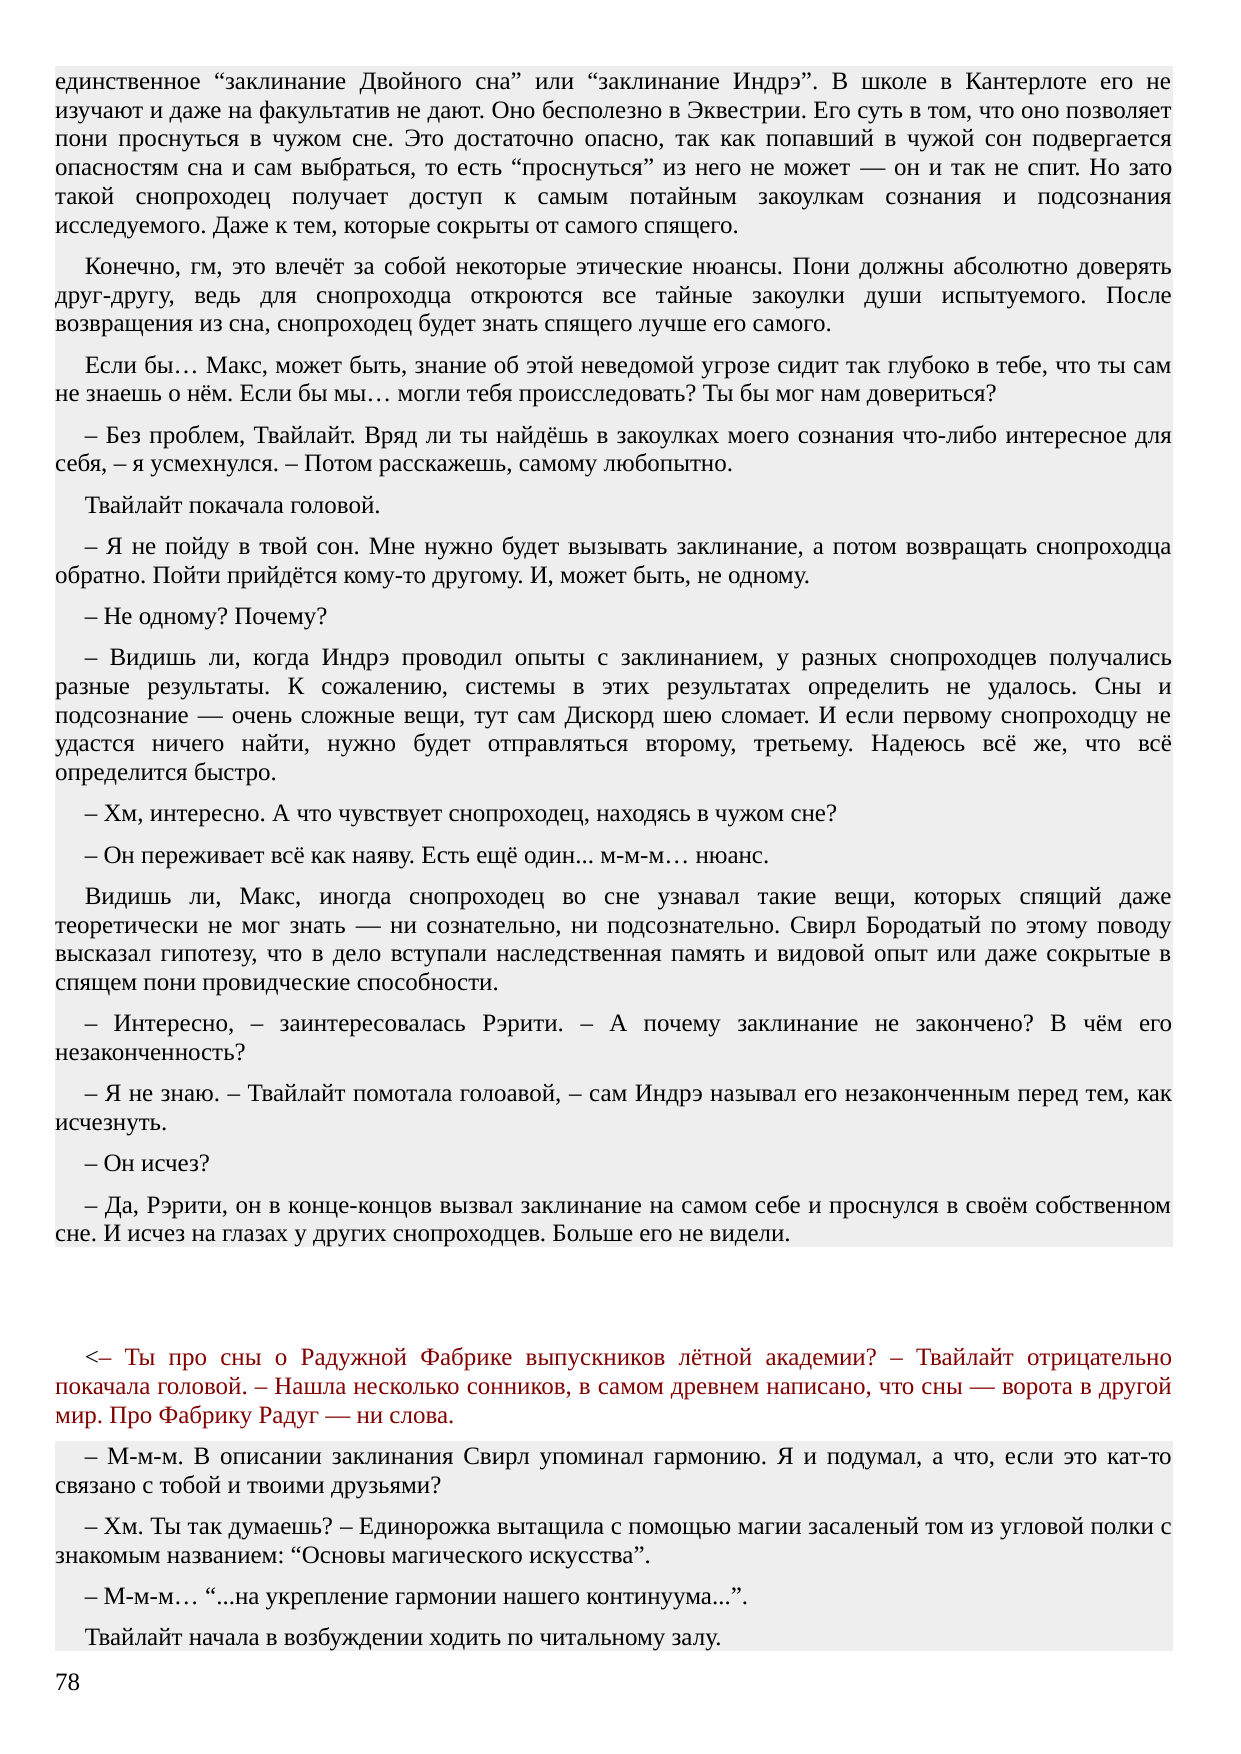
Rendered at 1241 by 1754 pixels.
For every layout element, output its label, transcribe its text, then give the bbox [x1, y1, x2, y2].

text Твайлайт покачала головой. [55, 490, 1173, 518]
text – М-м-м. В описании заклинания Свирл упоминал гармонию. Я и подумал, а что, если это кат-то связано с тобой и твоими друзьями? [55, 1441, 1173, 1498]
text Если бы… Макс, может быть, знание об этой неведомой угрозе сидит так глубоко в тебе, что ты сам не знаешь о нём. Если бы мы… могли тебя происследовать? Ты бы мог нам довериться? [55, 350, 1173, 407]
text – Я не пойду в твой сон. Мне нужно будет вызывать заклинание, а потом возвращать снопроходца обратно. Пойти прийдётся кому-то другому. И, может быть, не одному. [55, 531, 1173, 588]
text – Хм, интересно. А что чувствует снопроходец, находясь в чужом сне? [55, 798, 1173, 827]
text – Хм. Ты так думаешь? – Единорожка вытащила с помощью магии засаленый том из угловой полки с знакомым названием: “Основы магического искусства”. [55, 1511, 1173, 1568]
text <– Ты про сны о Радужной Фабрике выпускников лётной академии? – Твайлайт отрицательно покачала головой. – Нашла несколько сонников, в самом древнем написано, что сны — ворота в другой мир. Про Фабрику Радуг — ни слова. [55, 1342, 1173, 1428]
text единственное “заклинание Двойного сна” или “заклинание Индрэ”. В школе в Кантерлоте его не изучают и даже на факультатив не дают. Оно бесполезно в Эквестрии. Его суть в том, что оно позволяет пони проснуться в чужом сне. Это достаточно опасно, так как попавший в чужой сон подвергается опасностям сна и сам выбраться, то есть “проснуться” из него не может — он и так не спит. Но зато такой снопроходец получает доступ к самым потайным закоулкам сознания и подсознания исследуемого. Даже к тем, которые сокрыты от самого спящего. [55, 66, 1173, 238]
text – Я не знаю. – Твайлайт помотала голоавой, – сам Индрэ называл его незаконченным перед тем, как исчезнуть. [55, 1078, 1173, 1136]
text Конечно, гм, это влечёт за собой некоторые этические нюансы. Пони должны абсолютно доверять друг-другу, ведь для снопроходца откроются все тайные закоулки души испытуемого. После возвращения из сна, снопроходец будет знать спящего лучше его самого. [55, 251, 1173, 337]
text – Да, Рэрити, он в конце-концов вызвал заклинание на самом себе и проснулся в своём собственном сне. И исчез на глазах у других снопроходцев. Больше его не видели. [55, 1190, 1173, 1247]
text Твайлайт начала в возбуждении ходить по читальному залу. [55, 1622, 1173, 1651]
text – Не одному? Почему? [55, 601, 1173, 630]
text – Видишь ли, когда Индрэ проводил опыты с заклинанием, у разных снопроходцев получались разные результаты. К сожалению, системы в этих результатах определить не удалось. Сны и подсознание — очень сложные вещи, тут сам Дискорд шею сломает. И если первому снопроходцу не удастся ничего найти, нужно будет отправляться второму, третьему. Надеюсь всё же, что всё определится быстро. [55, 642, 1173, 786]
text – Без проблем, Твайлайт. Вряд ли ты найдёшь в закоулках моего сознания что-либо интересное для себя, – я усмехнулся. – Потом расскажешь, самому любопытно. [55, 420, 1173, 477]
text – Интересно, – заинтересовалась Рэрити. – А почему заклинание не закончено? В чём его незаконченность? [55, 1008, 1173, 1066]
text – М-м-м… “...на укрепление гармонии нашего континуума...”. [55, 1581, 1173, 1610]
text – Он исчез? [55, 1148, 1173, 1177]
text – Он переживает всё как наяву. Есть ещё один... м-м-м… нюанс. [55, 840, 1173, 868]
text Видишь ли, Макс, иногда снопроходец во сне узнавал такие вещи, которых спящий даже теоретически не мог знать — ни сознательно, ни подсознательно. Свирл Бородатый по этому поводу высказал гипотезу, что в дело вступали наследственная память и видовой опыт или даже сокрытые в спящем пони провидческие способности. [55, 881, 1173, 996]
